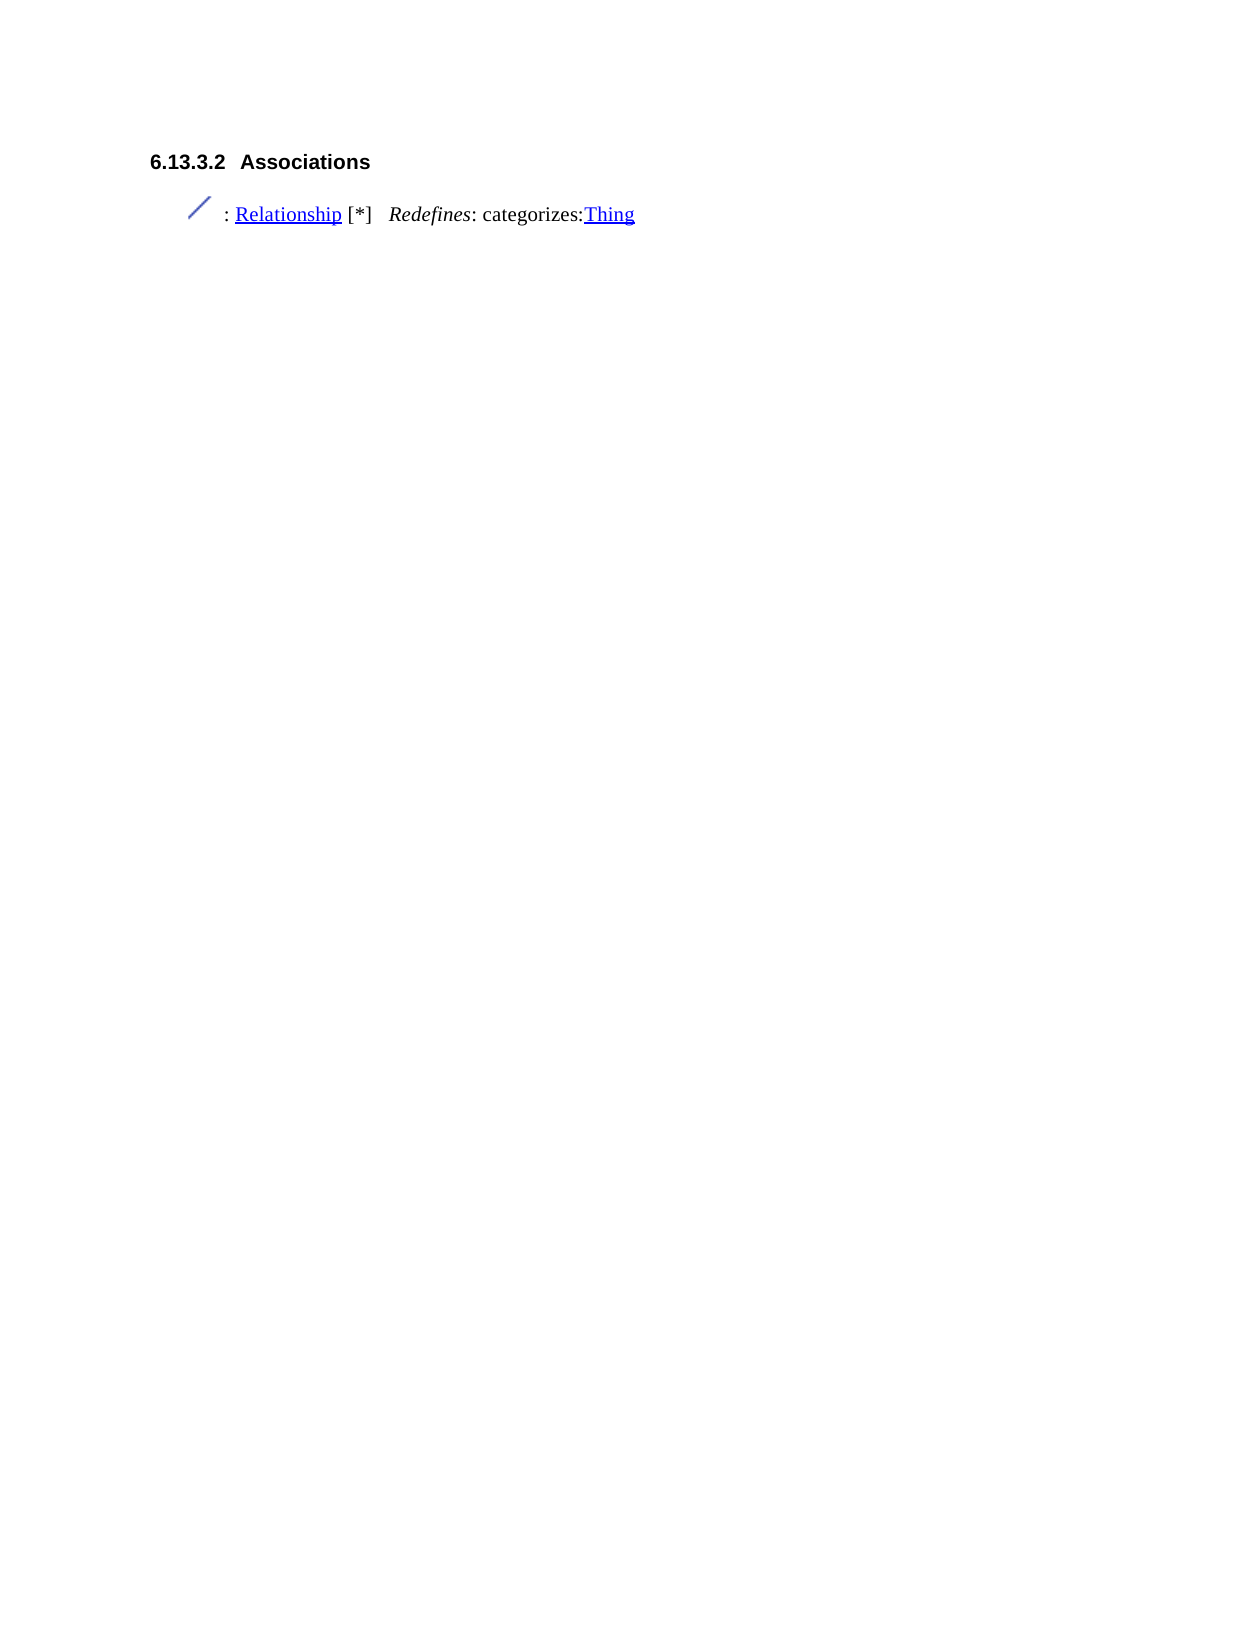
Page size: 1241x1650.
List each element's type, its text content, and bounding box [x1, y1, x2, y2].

subtitle Associations [150, 150, 1090, 174]
picture [187, 195, 213, 221]
text : Relationship [*] Redefines: categorizes:Thing [187, 196, 1090, 226]
